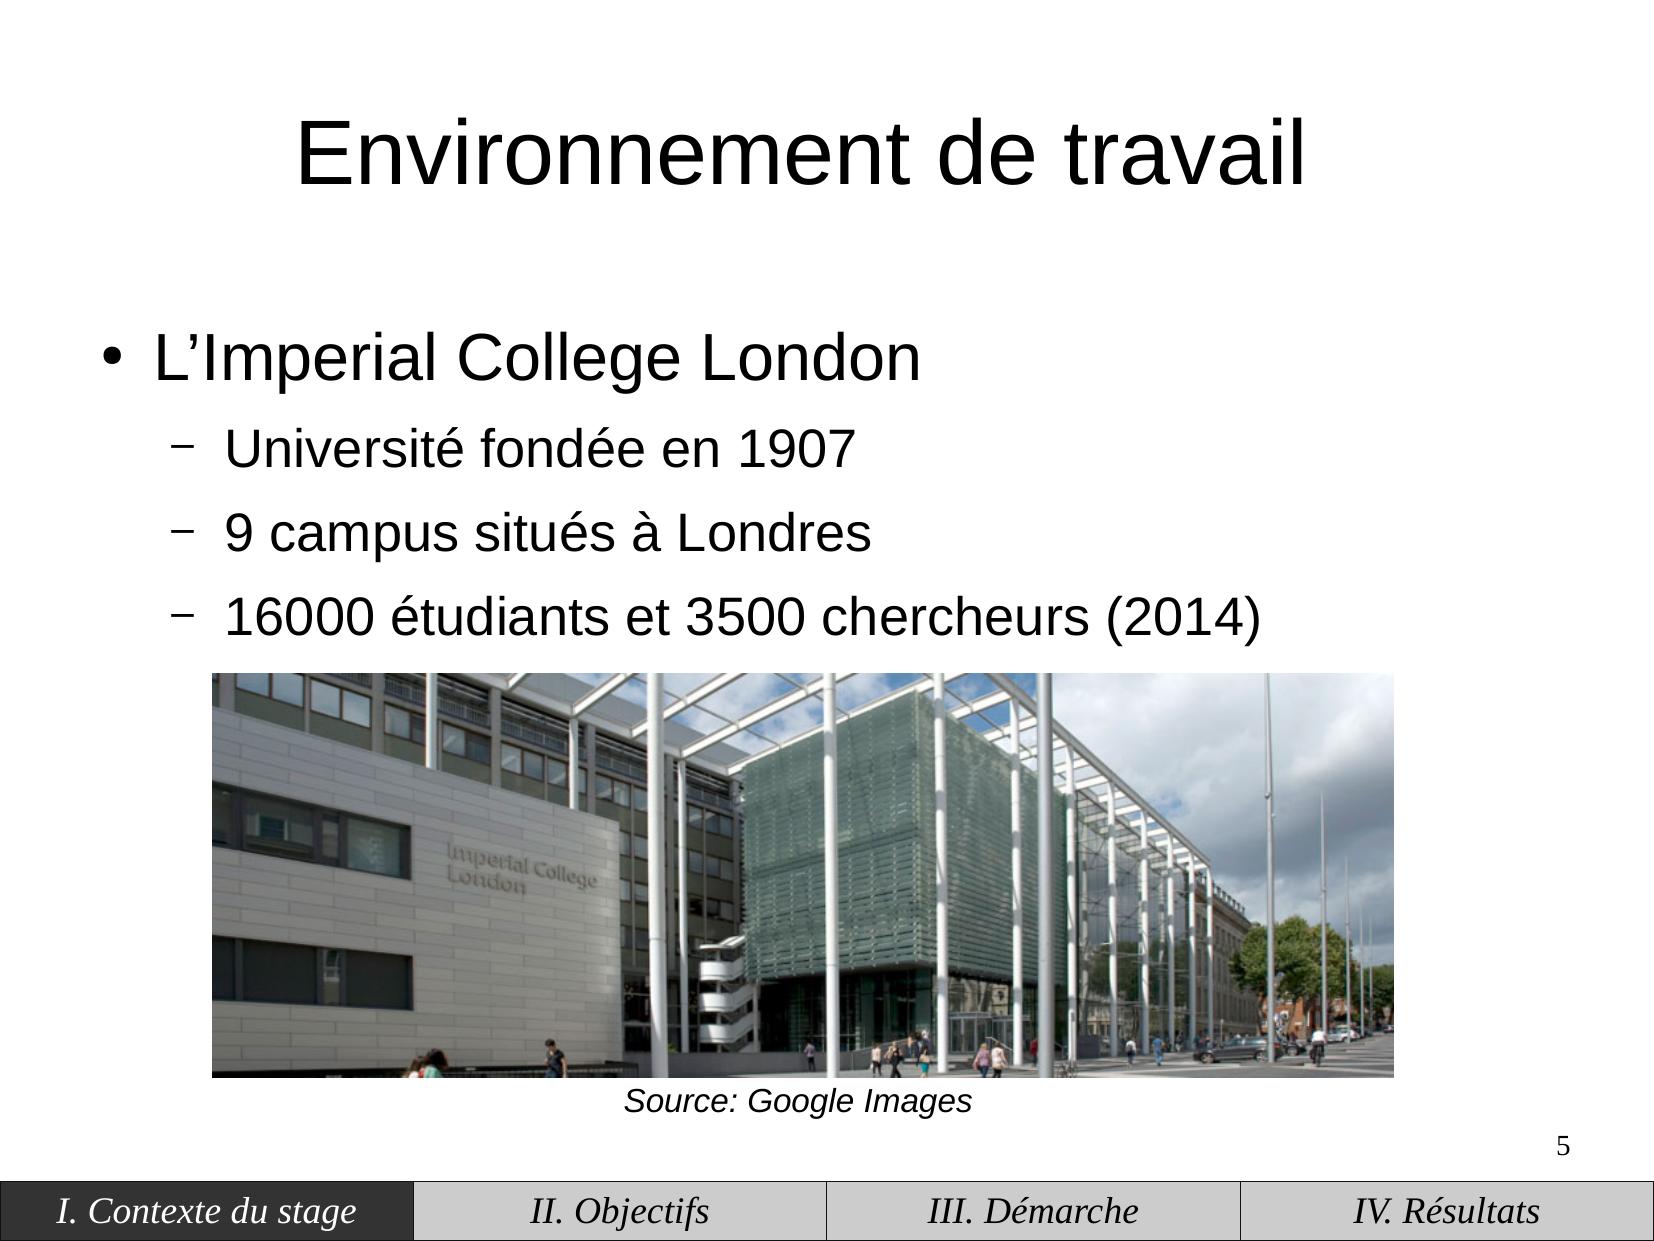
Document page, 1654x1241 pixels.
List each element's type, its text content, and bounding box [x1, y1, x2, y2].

list L’Imperial College London Université fondée en 1907 9 campus situés à Londres 16000 étudiants et 3500 chercheurs (2014) [82, 319, 1571, 1039]
text_box Source: Google Images [608, 1074, 998, 1127]
text_box III. Démarche [826, 1181, 1240, 1241]
title Environnement de travail [59, 49, 1571, 257]
text_box I. Contexte du stage [0, 1181, 413, 1241]
picture [212, 673, 1394, 1078]
text_box II. Objectifs [413, 1181, 826, 1241]
text_box IV. Résultats [1240, 1181, 1654, 1241]
